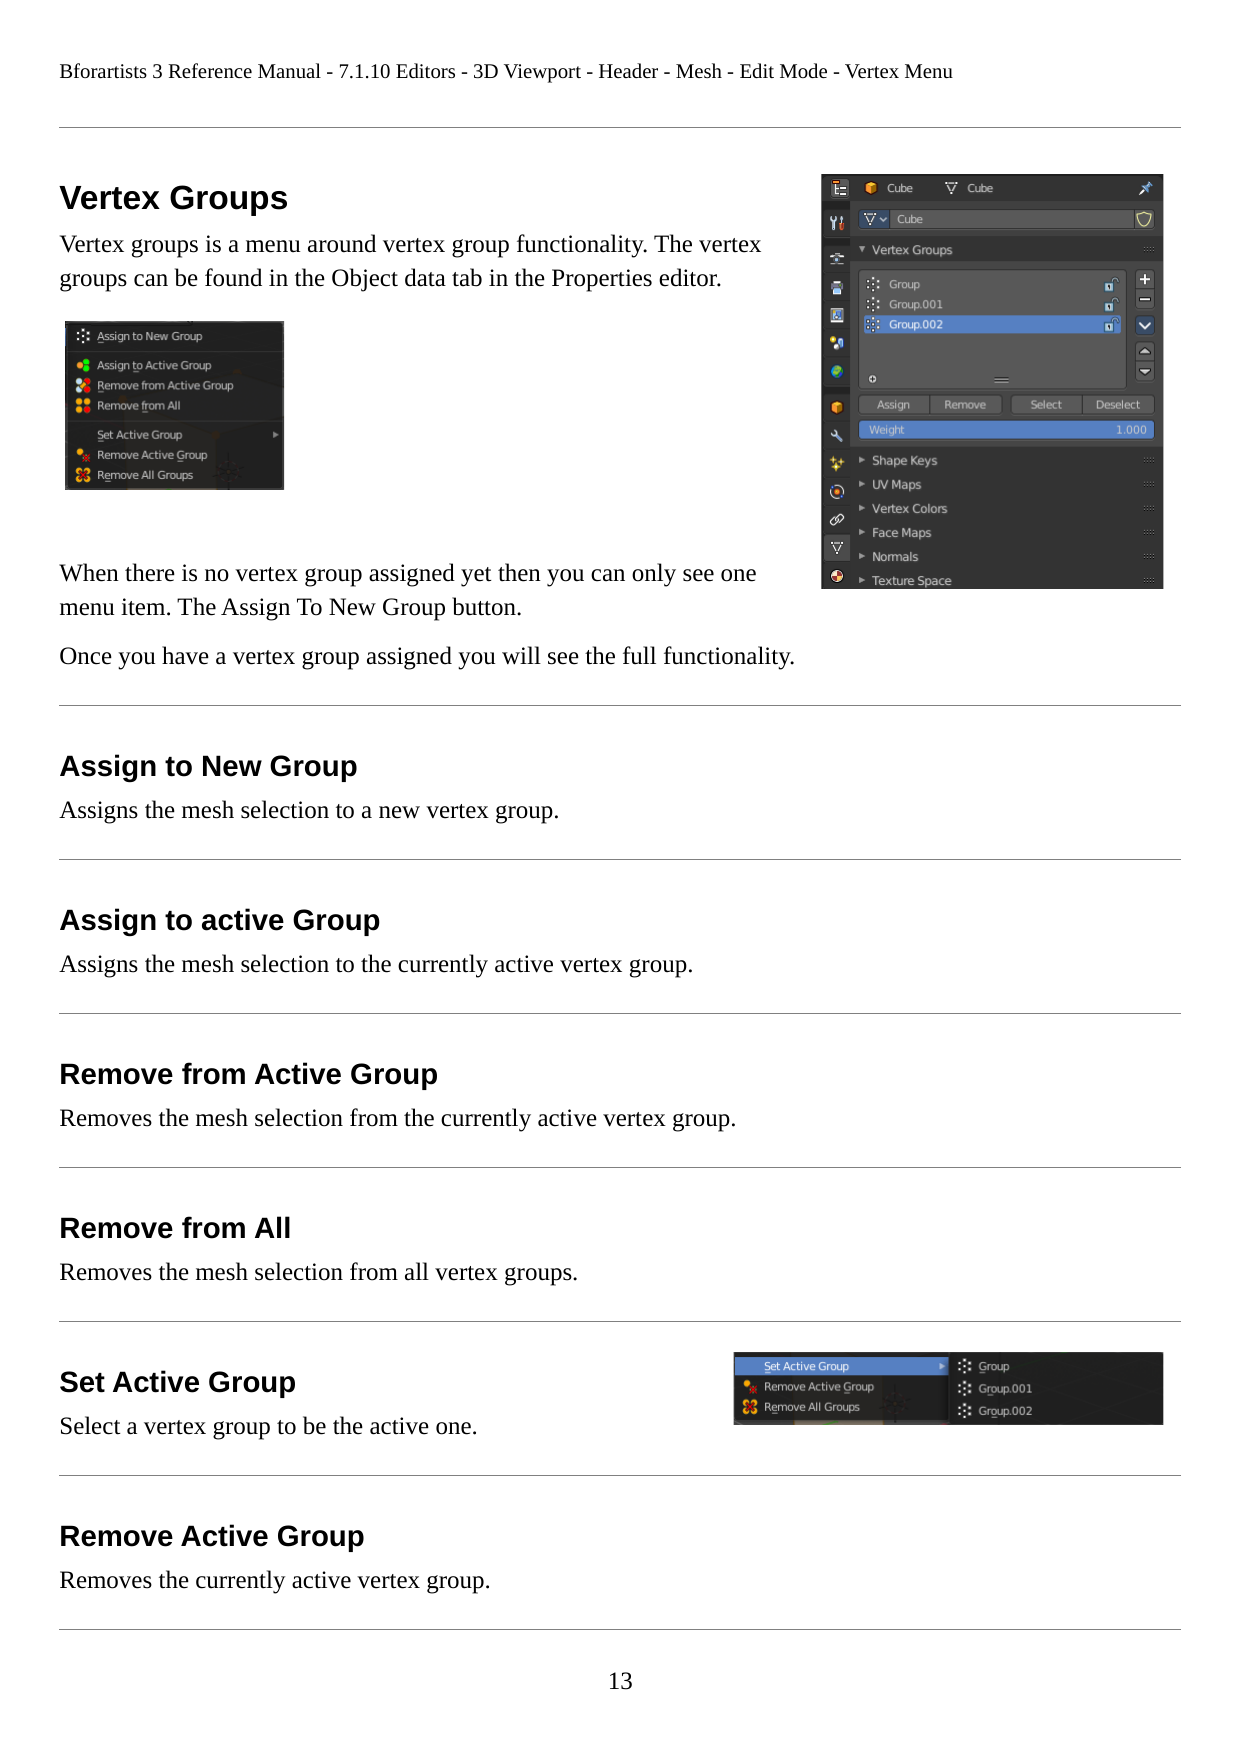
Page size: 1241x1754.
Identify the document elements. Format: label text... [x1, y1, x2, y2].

text Select a vertex group to be the active one. [59, 1411, 1181, 1440]
subtitle [1164, 1365, 1181, 1399]
text Vertex groups is a menu around vertex group functionality. The vertex groups can be found in the Object data tab in the Properties editor. [59, 229, 821, 292]
subtitle Remove from Active Group [59, 1057, 1181, 1091]
picture [821, 174, 1164, 589]
subtitle [1164, 178, 1181, 216]
text Assigns the mesh selection to a new vertex group. [59, 795, 1181, 824]
text Removes the currently active vertex group. [59, 1566, 1181, 1594]
subtitle Remove Active Group [59, 1519, 1181, 1553]
text Removes the mesh selection from all vertex groups. [59, 1257, 1181, 1286]
text Assigns the mesh selection to the currently active vertex group. [59, 949, 1181, 978]
subtitle Remove from All [59, 1211, 1181, 1245]
subtitle Set Active Group [59, 1365, 733, 1399]
text Once you have a vertex group assigned you will see the full functionality. [59, 641, 1181, 670]
text When there is no vertex group assigned yet then you can only see one menu item. The Assign To New Group button. [59, 558, 1181, 621]
subtitle Vertex Groups [59, 178, 821, 216]
subtitle Assign to active Group [59, 903, 1181, 937]
picture [65, 321, 285, 490]
subtitle Assign to New Group [59, 749, 1181, 783]
text Removes the mesh selection from the currently active vertex group. [59, 1103, 1181, 1132]
picture [733, 1352, 1164, 1425]
